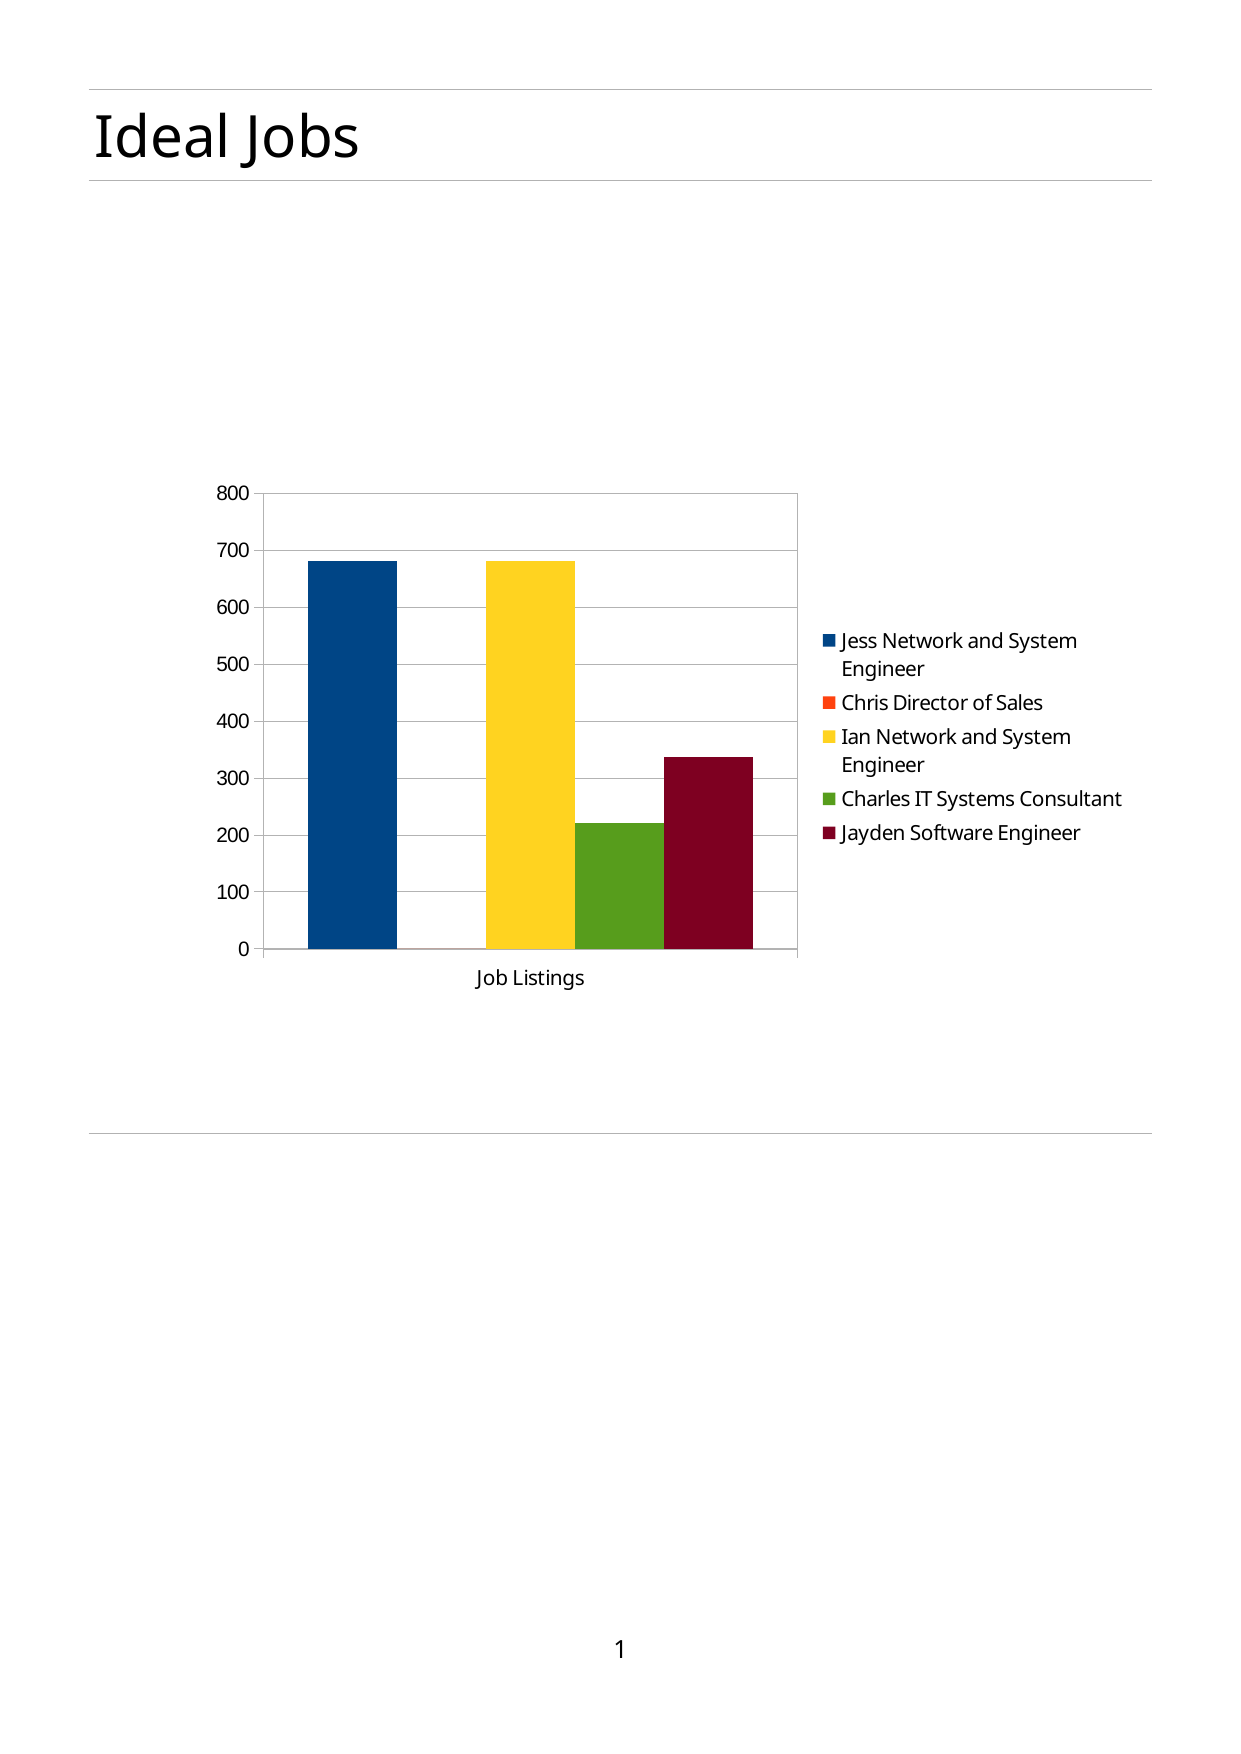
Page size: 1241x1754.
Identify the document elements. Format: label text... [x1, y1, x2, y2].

table_header Ideal Jobs [89, 90, 1152, 180]
table_cell [89, 181, 1152, 1133]
